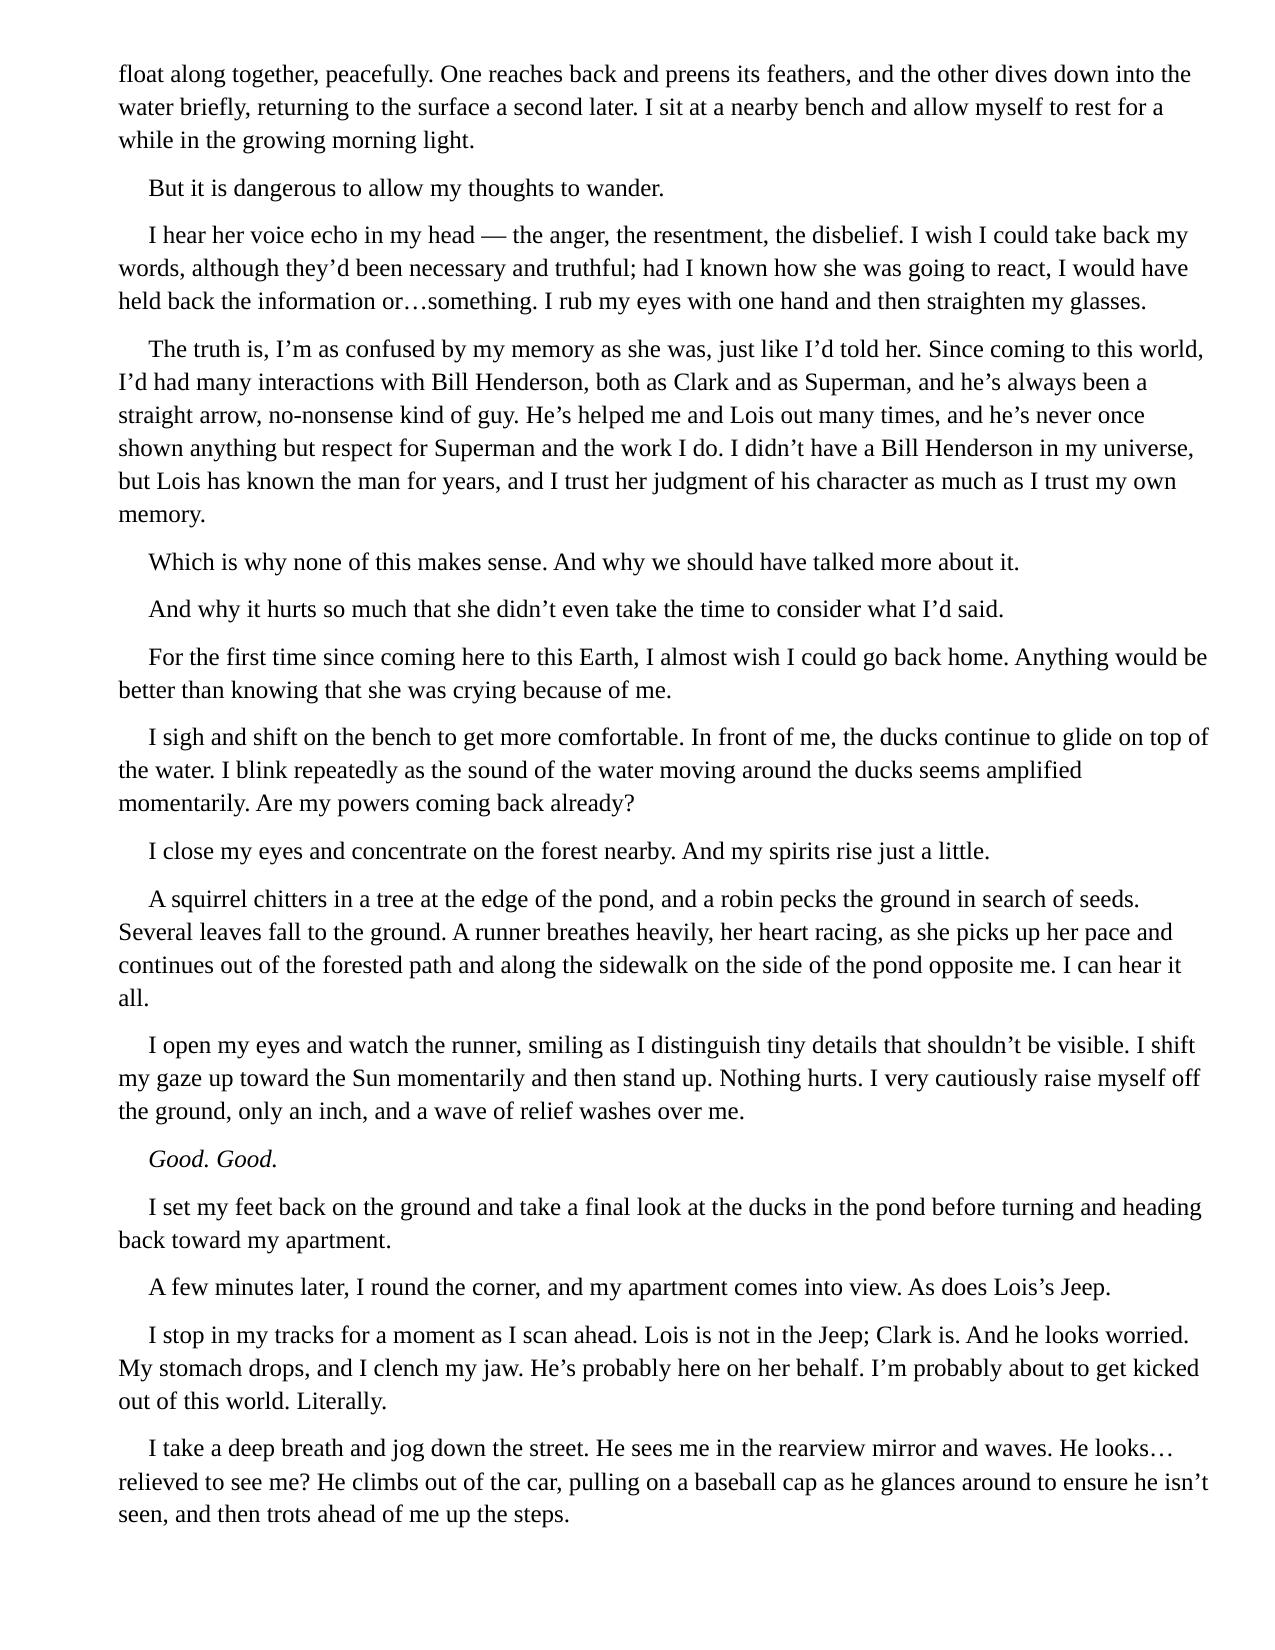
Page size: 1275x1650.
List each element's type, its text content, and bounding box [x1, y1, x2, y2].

text But it is dangerous to allow my thoughts to wander. [118, 173, 1216, 201]
text I hear her voice echo in my head — the anger, the resentment, the disbelief. I wish I could take back my words, although they’d been necessary and truthful; had I known how she was going to react, I would have held back the information or…something. I rub my eyes with one hand and then straighten my glasses. [118, 220, 1216, 315]
text Good. Good. [118, 1144, 1216, 1173]
text A squirrel chitters in a tree at the edge of the pond, and a robin pecks the ground in search of seeds. Several leaves fall to the ground. A runner breathes heavily, her heart racing, as she picks up her pace and continues out of the forested path and along the sidewalk on the side of the pond opposite me. I can hear it all. [118, 884, 1216, 1012]
text I stop in my tracks for a moment as I scan ahead. Lois is not in the Jeep; Clark is. And he looks worried. My stomach drops, and I clench my jaw. He’s probably here on her behalf. I’m probably about to get kicked out of this world. Literally. [118, 1320, 1216, 1415]
text I sigh and shift on the bench to get more comfortable. In front of me, the ducks continue to glide on top of the water. I blink repeatedly as the sound of the water moving around the ducks seems amplified momentarily. Are my powers coming back already? [118, 722, 1216, 817]
text Which is why none of this makes sense. And why we should have talked more about it. [118, 547, 1216, 575]
text I open my eyes and watch the runner, smiling as I distinguish tiny details that shouldn’t be visible. I shift my gaze up toward the Sun momentarily and then stand up. Nothing hurts. I very cautiously raise myself off the ground, only an inch, and a wave of relief washes over me. [118, 1030, 1216, 1125]
text float along together, peacefully. One reaches back and preens its feathers, and the other dives down into the water briefly, returning to the surface a second later. I sit at a nearby bench and allow myself to rest for a while in the growing morning light. [118, 59, 1216, 154]
text I take a deep breath and jog down the street. He sees me in the rearview mirror and waves. He looks…relieved to see me? He climbs out of the car, pulling on a baseball cap as he glances around to ensure he isn’t seen, and then trots ahead of me up the steps. [118, 1433, 1216, 1528]
text I set my feet back on the ground and take a final look at the ducks in the pond before turning and heading back toward my apartment. [118, 1192, 1216, 1253]
text A few minutes later, I round the corner, and my apartment comes into view. As does Lois’s Jeep. [118, 1272, 1216, 1301]
text For the first time since coming here to this Earth, I almost wish I could go back home. Anything would be better than knowing that she was crying because of me. [118, 642, 1216, 704]
text I close my eyes and concentrate on the forest nearby. And my spirits rise just a little. [118, 836, 1216, 865]
text The truth is, I’m as confused by my memory as she was, just like I’d told her. Since coming to this world, I’d had many interactions with Bill Henderson, both as Clark and as Superman, and he’s always been a straight arrow, no-nonsense kind of guy. He’s helped me and Lois out many times, and he’s never once shown anything but respect for Superman and the work I do. I didn’t have a Bill Henderson in my universe, but Lois has known the man for years, and I trust her judgment of his character as much as I trust my own memory. [118, 334, 1216, 528]
text And why it hurts so much that she didn’t even take the time to consider what I’d said. [118, 594, 1216, 623]
